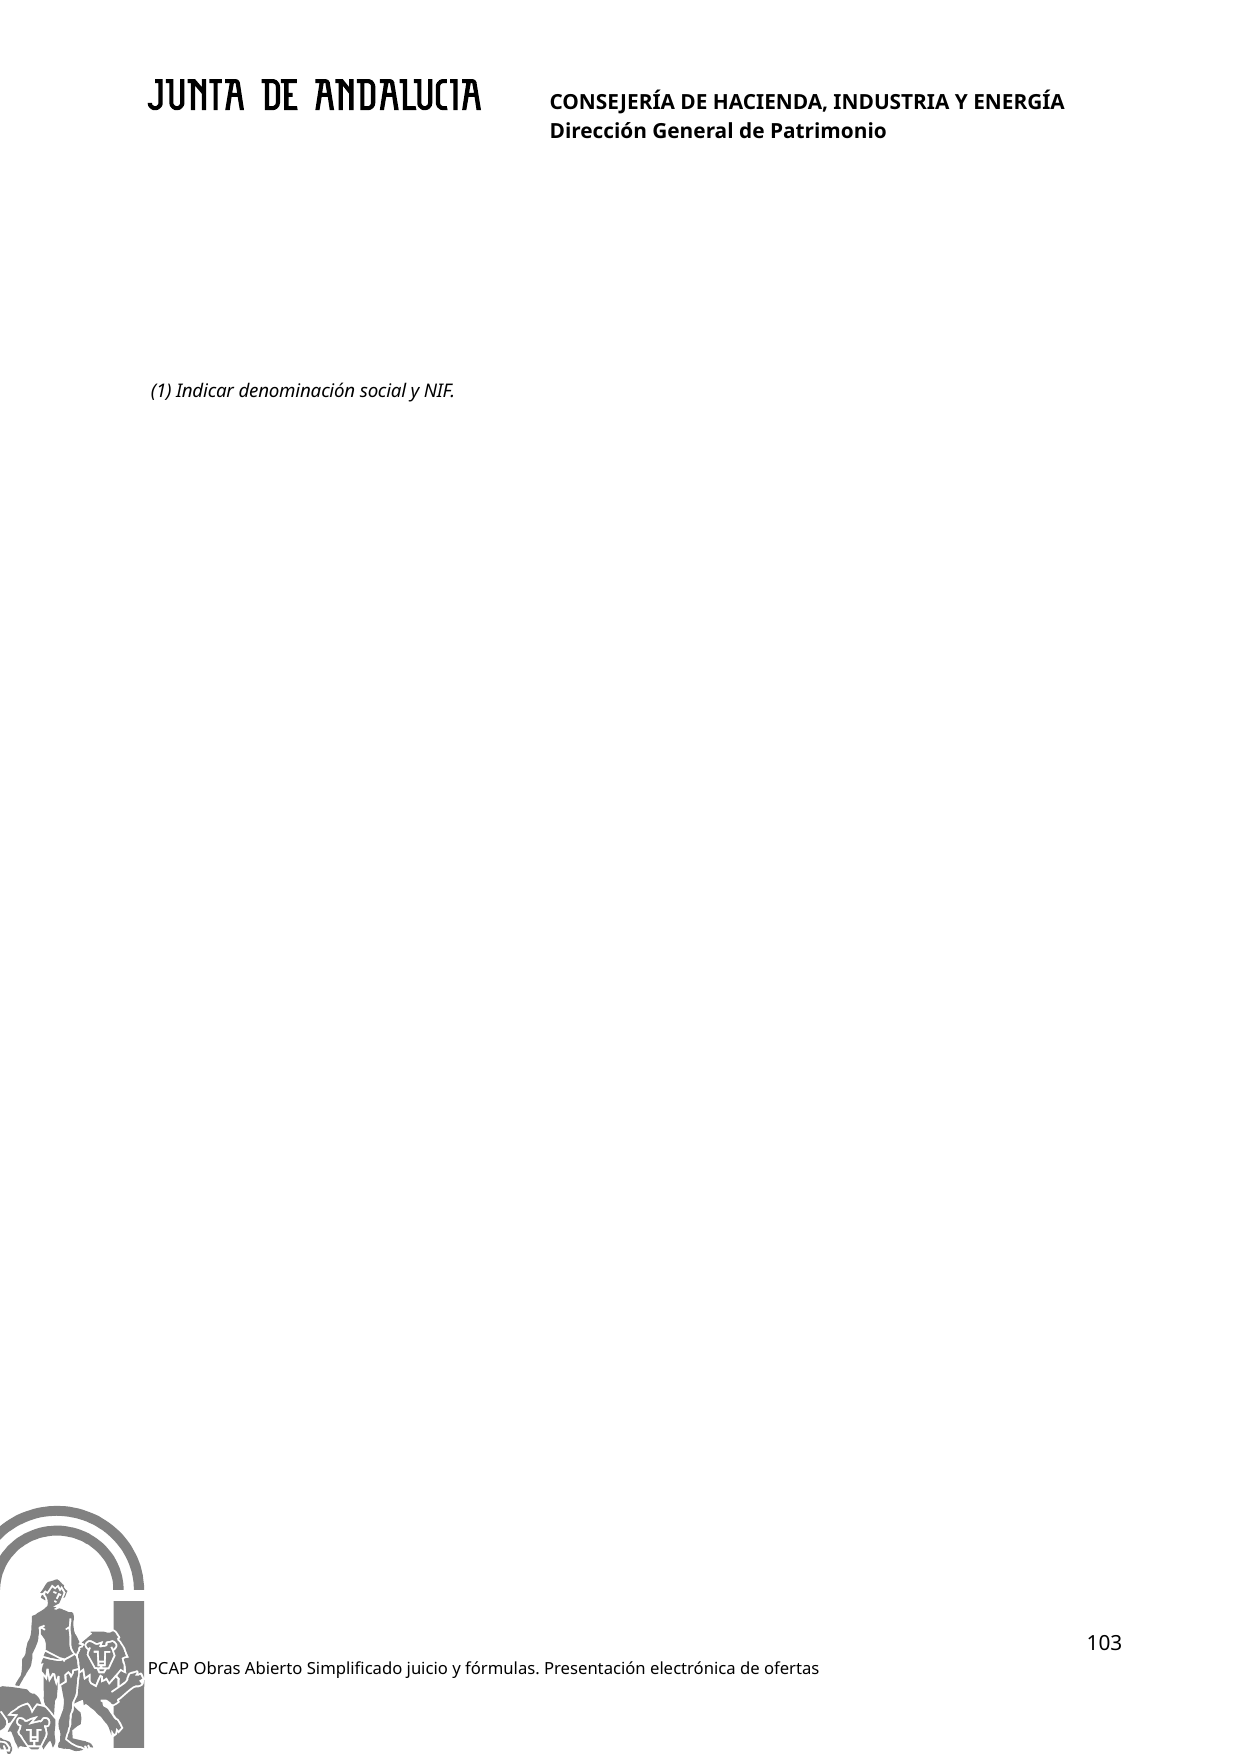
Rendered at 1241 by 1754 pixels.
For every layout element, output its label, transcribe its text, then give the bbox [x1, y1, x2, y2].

text (1) Indicar denominación social y NIF. [148, 378, 1122, 406]
